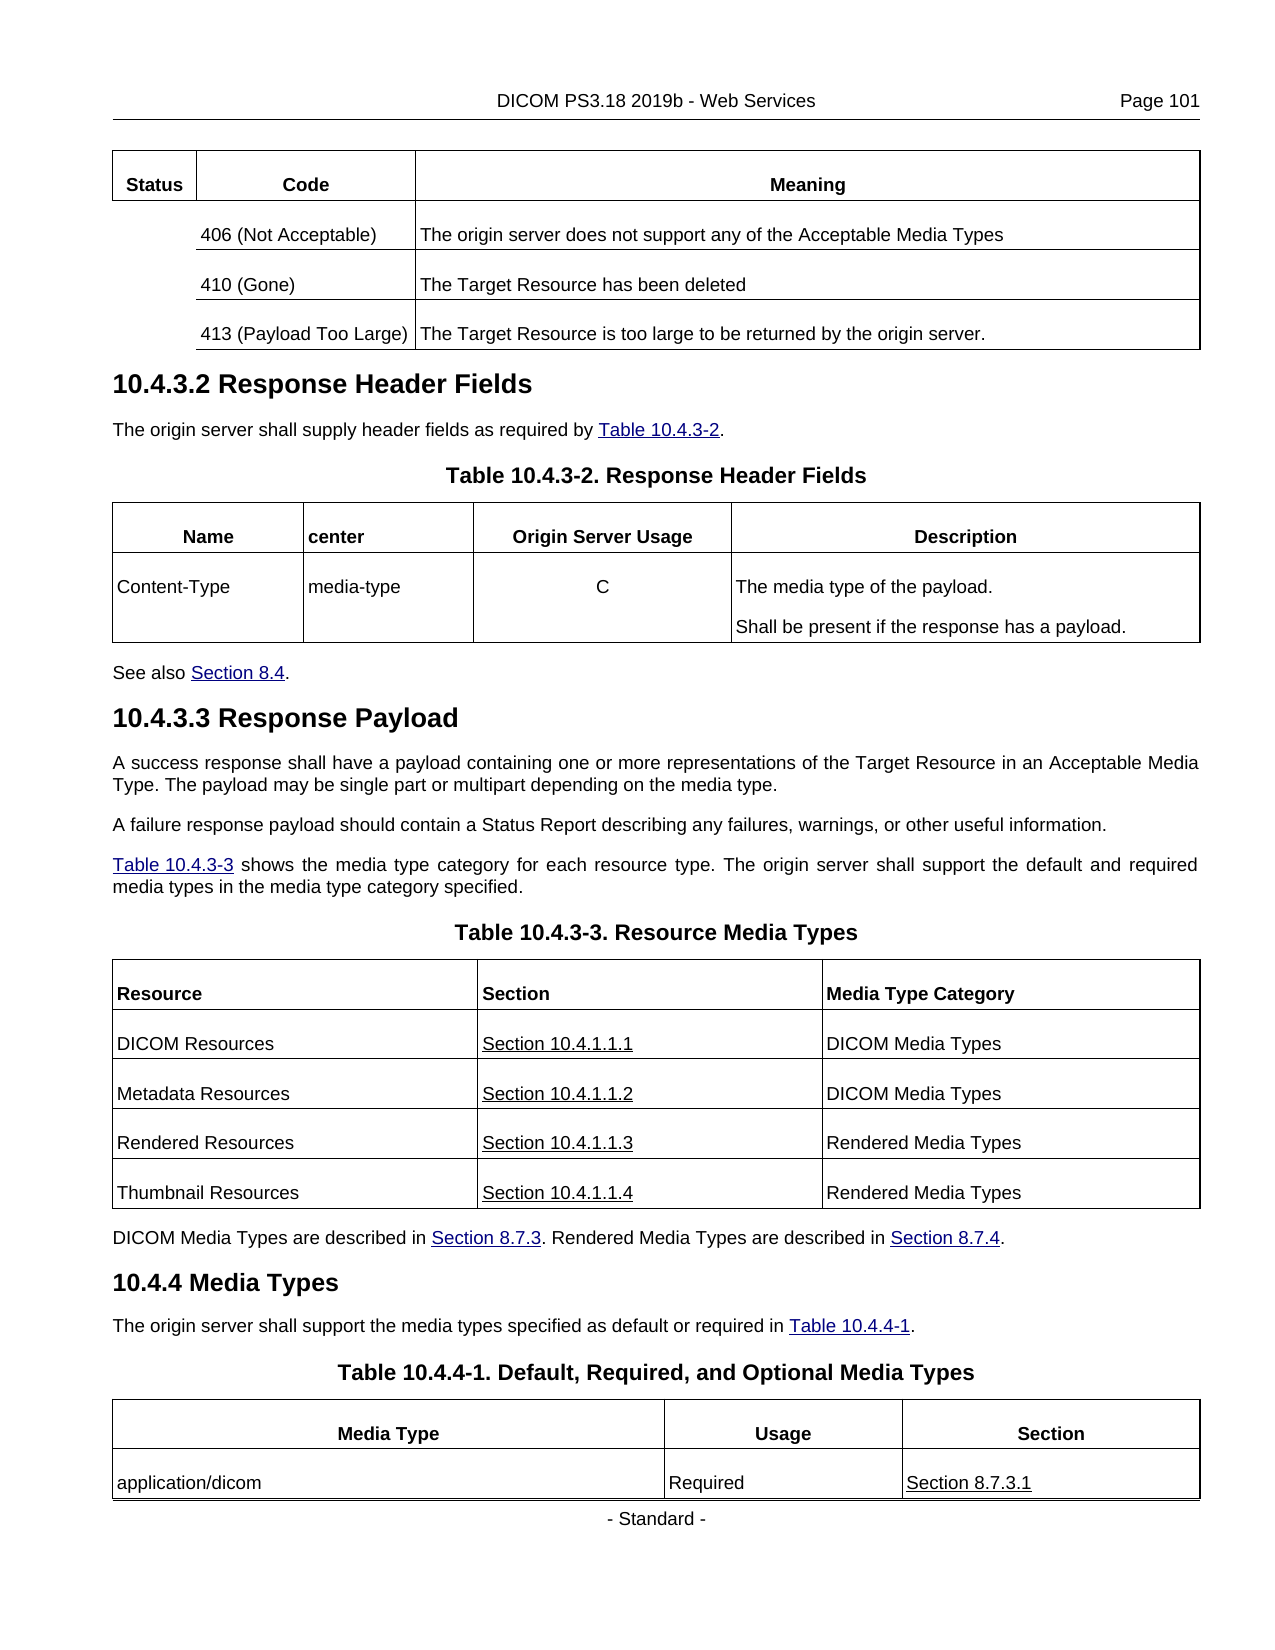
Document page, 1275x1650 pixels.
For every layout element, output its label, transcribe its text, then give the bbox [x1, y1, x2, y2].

text 10.4.3.2 Response Header Fields [112, 368, 1200, 400]
table_header Meaning [416, 151, 1199, 200]
table_cell The Target Resource has been deleted [416, 250, 1199, 299]
text Table 10.4.4-1. Default, Required, and Optional Media Types [112, 1359, 1200, 1385]
table_cell DICOM Media Types [823, 1010, 1199, 1058]
text Table 10.4.3-3. Resource Media Types [112, 919, 1200, 945]
text Table 10.4.3-3 shows the media type category for each resource type. The origin server shall support the default and required media types in the media type category specified. [112, 854, 1200, 897]
table_header Status [113, 151, 196, 200]
table_header Name [113, 503, 303, 552]
table_header Usage [665, 1400, 902, 1448]
table_cell media-type [304, 553, 473, 642]
table_cell Thumbnail Resources [113, 1159, 477, 1207]
text A success response shall have a payload containing one or more representations of the Target Resource in an Acceptable Media Type. The payload may be single part or multipart depending on the media type. [112, 752, 1200, 795]
text Table 10.4.3-2. Response Header Fields [112, 463, 1200, 488]
text DICOM Media Types are described in Section 8.7.3. Rendered Media Types are described in Section 8.7.4. [112, 1227, 1200, 1249]
table_cell DICOM Media Types [823, 1059, 1199, 1108]
table_header Origin Server Usage [474, 503, 731, 552]
table_cell Section 10.4.1.1.1 [478, 1010, 822, 1058]
table_cell Section 10.4.1.1.4 [478, 1159, 822, 1207]
table_cell 413 (Payload Too Large) [196, 300, 415, 349]
table_cell The media type of the payload. Shall be present if the response has a payload. [732, 553, 1199, 642]
table_header Section [478, 960, 822, 1009]
text 10.4.3.3 Response Payload [112, 702, 1200, 733]
table_cell Rendered Media Types [823, 1109, 1199, 1158]
table_header Code [197, 151, 415, 200]
text The origin server shall support the media types specified as default or required in Table 10.4.4-1. [112, 1315, 1200, 1337]
table_cell Content-Type [113, 553, 303, 642]
table_cell application/dicom [113, 1449, 664, 1498]
text 10.4.4 Media Types [112, 1267, 1200, 1296]
table_cell The origin server does not support any of the Acceptable Media Types [416, 201, 1199, 249]
table_cell Required [665, 1449, 902, 1498]
table_cell Rendered Media Types [823, 1159, 1199, 1207]
table_cell Section 10.4.1.1.3 [478, 1109, 822, 1158]
table_cell The Target Resource is too large to be returned by the origin server. [416, 300, 1199, 349]
table_cell Section 8.7.3.1 [903, 1449, 1199, 1498]
table_cell Rendered Resources [113, 1109, 477, 1158]
text See also Section 8.4. [112, 661, 1200, 683]
table_cell Section 10.4.1.1.2 [478, 1059, 822, 1108]
table_cell 410 (Gone) [196, 250, 415, 299]
table_header center [304, 503, 473, 552]
table_cell C [474, 553, 731, 642]
table_cell 406 (Not Acceptable) [196, 201, 415, 249]
table_header Section [903, 1400, 1199, 1448]
table_header Media Type [113, 1400, 664, 1448]
table_cell DICOM Resources [113, 1010, 477, 1058]
text A failure response payload should contain a Status Report describing any failures, warnings, or other useful information. [112, 814, 1200, 835]
table_header Description [732, 503, 1199, 552]
text The origin server shall supply header fields as required by Table 10.4.3-2. [112, 418, 1200, 440]
table_cell Metadata Resources [113, 1059, 477, 1108]
table_header Resource [113, 960, 477, 1009]
table_header Media Type Category [823, 960, 1199, 1009]
